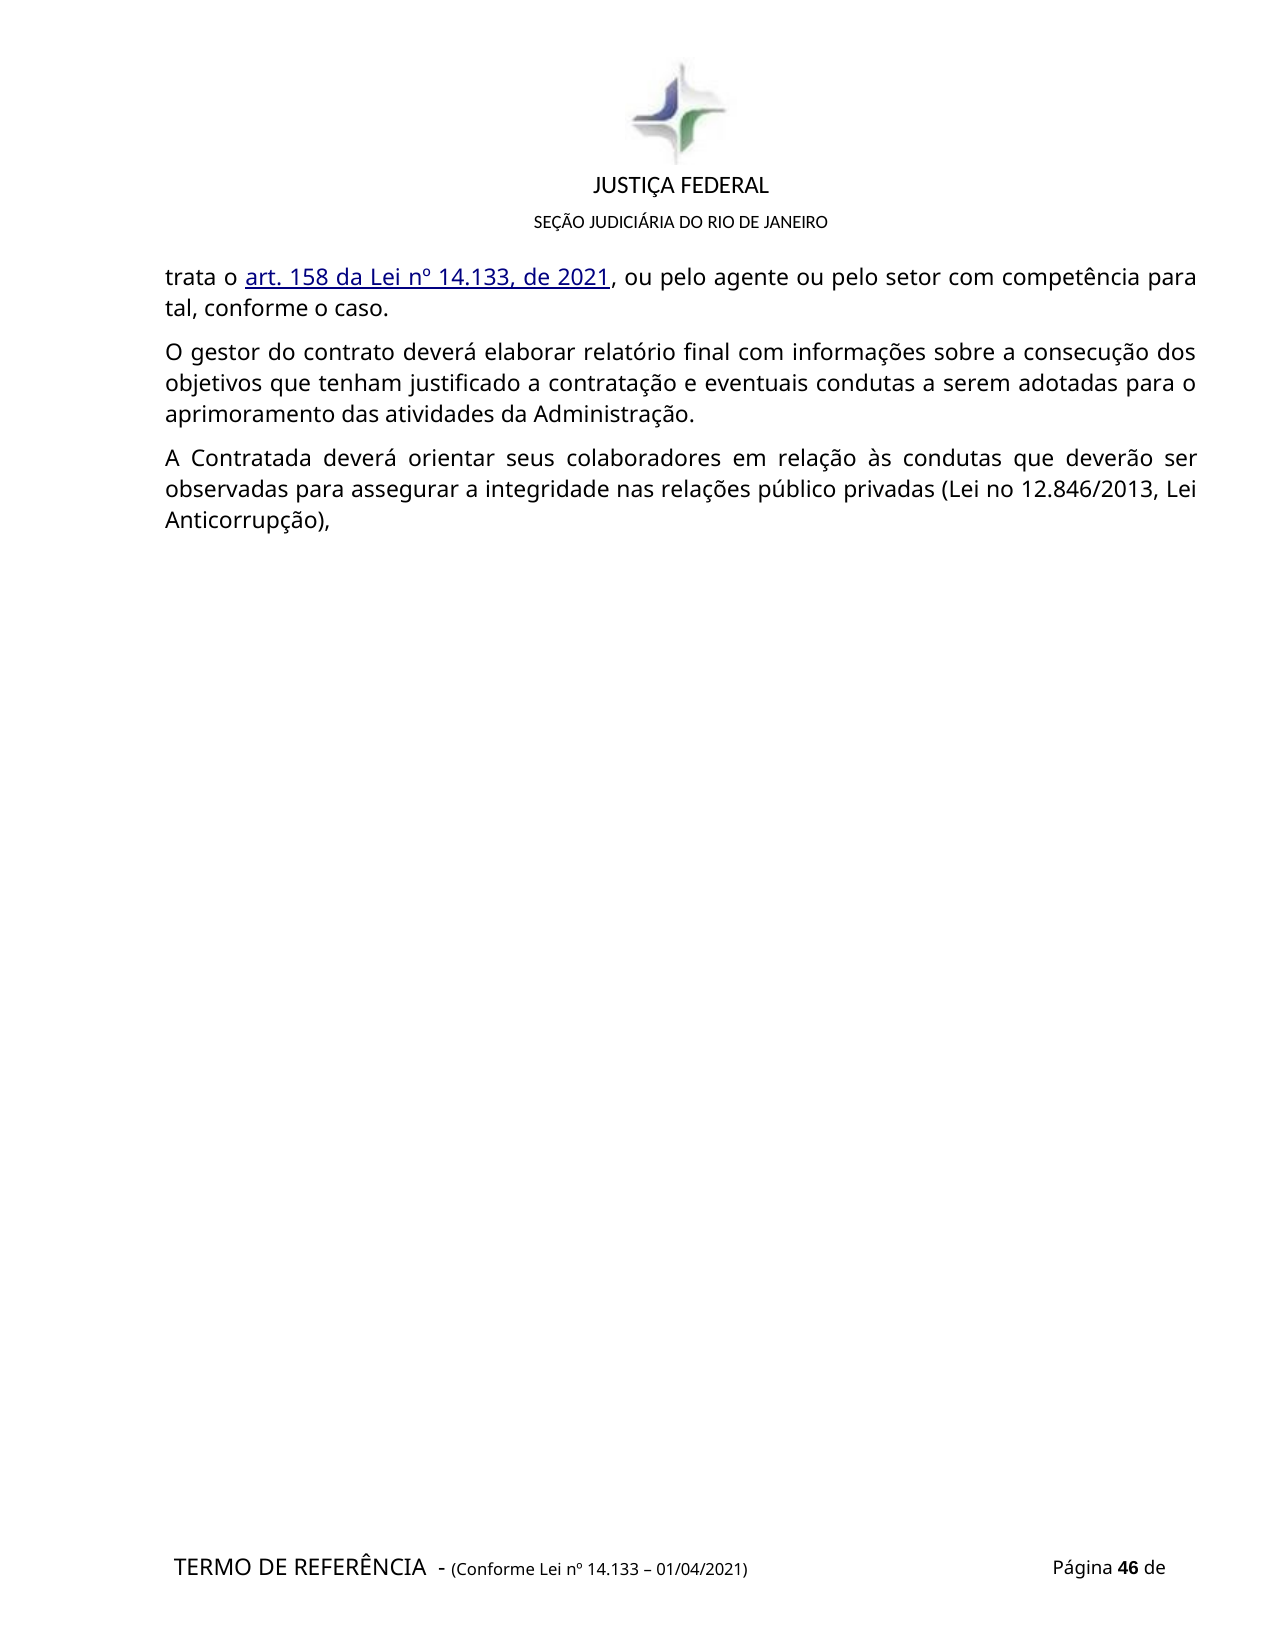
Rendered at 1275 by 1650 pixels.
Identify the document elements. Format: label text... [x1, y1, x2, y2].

text trata o art. 158 da Lei nº 14.133, de 2021, ou pelo agente ou pelo setor com competência para tal, conforme o caso. [165, 261, 1198, 323]
text A Contratada deverá orientar seus colaboradores em relação às condutas que deverão ser observadas para assegurar a integridade nas relações público privadas (Lei no 12.846/2013, Lei Anticorrupção), [165, 442, 1198, 536]
text O gestor do contrato deverá elaborar relatório final com informações sobre a consecução dos objetivos que tenham justificado a contratação e eventuais condutas a serem adotadas para o aprimoramento das atividades da Administração. [165, 336, 1198, 429]
